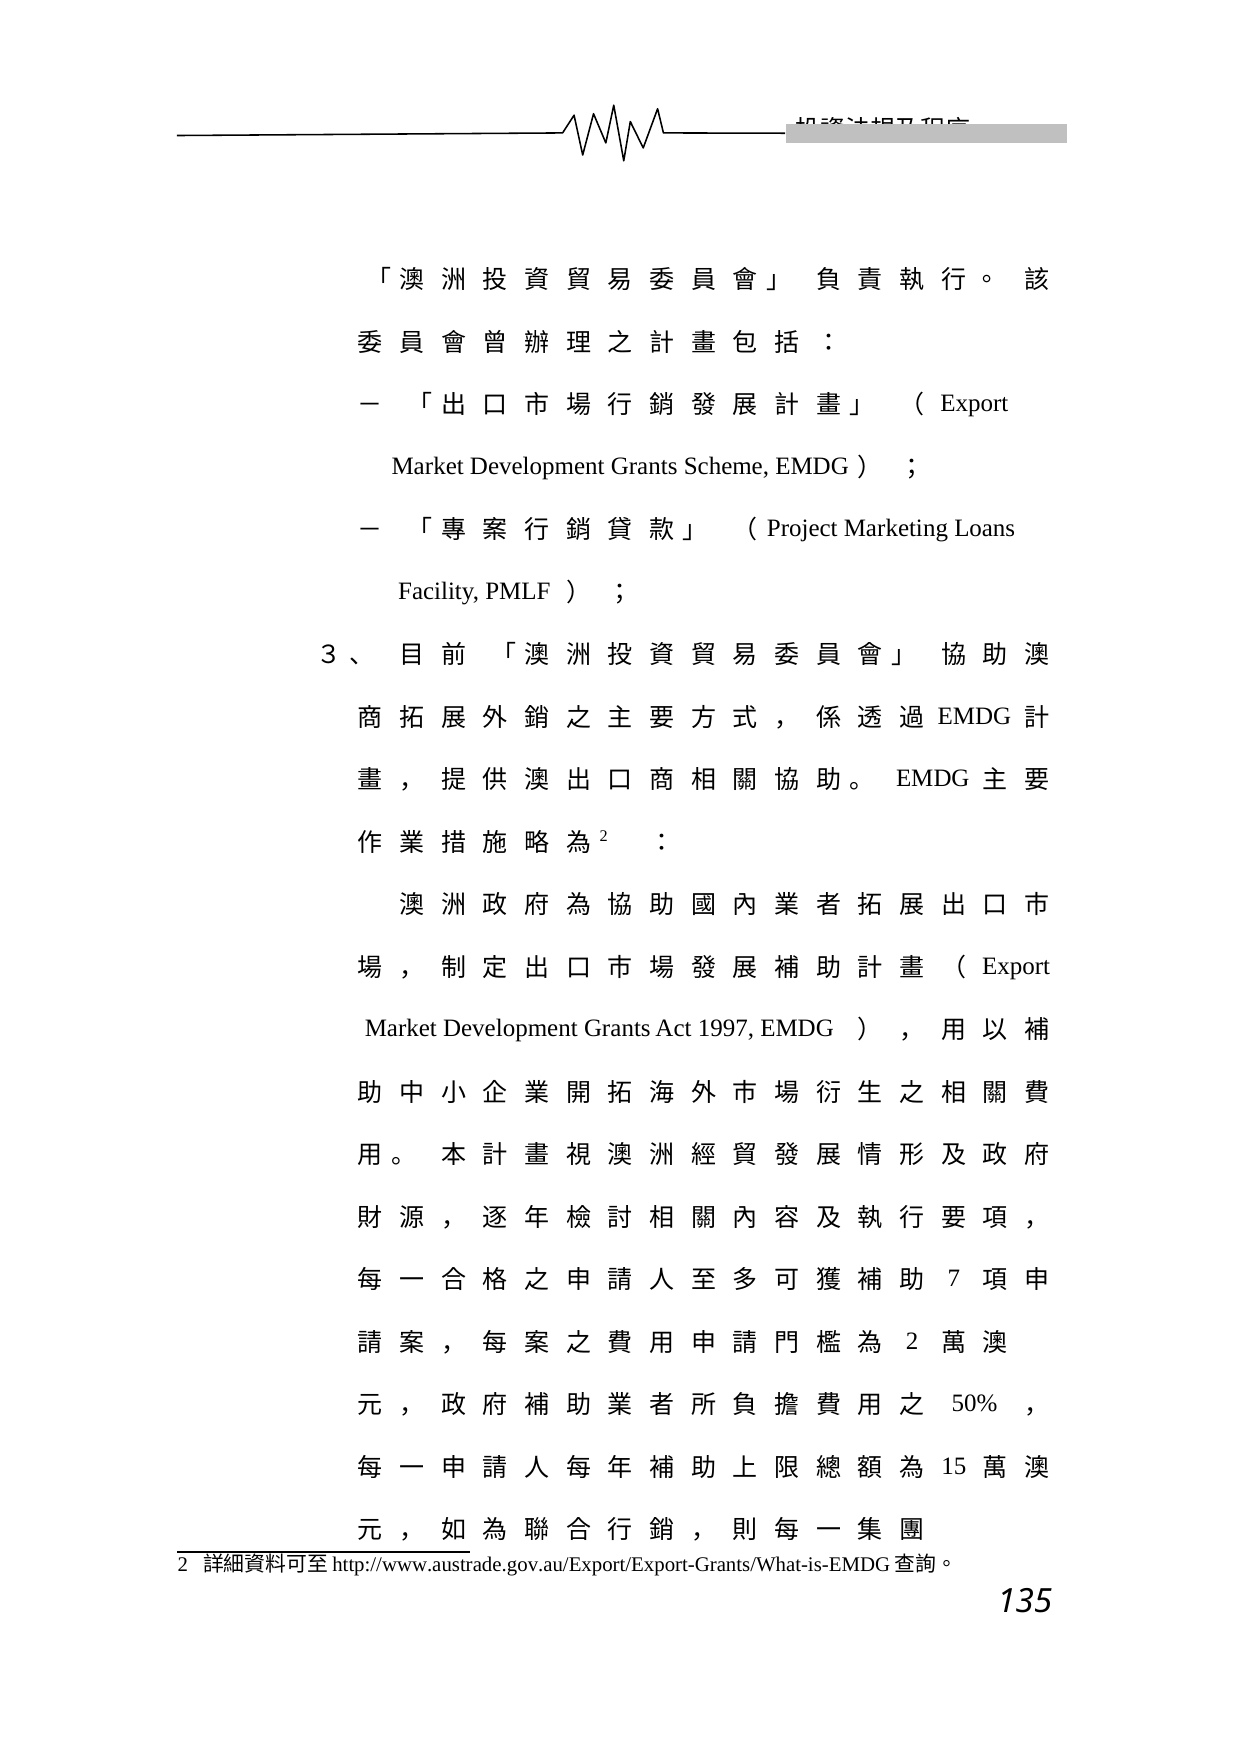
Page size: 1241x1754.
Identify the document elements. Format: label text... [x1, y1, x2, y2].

text －「專案行銷貸款」（Project Marketing Loans Facility, PMLF）； [330, 486, 1058, 611]
text 澳洲政府為協助國內業者拓展出口市場，制定出口市場發展補助計畫（Export Market Development Grants Act 1997, EMDG），用以補助中小企業開拓海外市場衍生之相關費用。本計畫視澳洲經貿發展情形及政府財源，逐年檢討相關內容及執行要項，每一合格之申請人至多可獲補助7項申請案，每案之費用申請門檻為2萬澳元，政府補助業者所負擔費用之50%，每一申請人每年補助上限總額為15萬澳元，如為聯合行銷，則每一集團 [330, 861, 1058, 1549]
text 詳細資料可至http://www.austrade.gov.au/Export/Export-Grants/What-is-EMDG查詢。 [177, 1552, 1063, 1577]
text 「澳洲投資貿易委員會」負責執行。該委員會曾辦理之計畫包括： [281, 236, 1058, 361]
text －「出口市場行銷發展計畫」（Export Market Development Grants Scheme, EMDG）； [330, 361, 1058, 486]
text ３、目前「澳洲投資貿易委員會」協助澳商拓展外銷之主要方式，係透過EMDG計畫，提供澳出口商相關協助。EMDG主要作業措施略為： [281, 611, 1058, 861]
